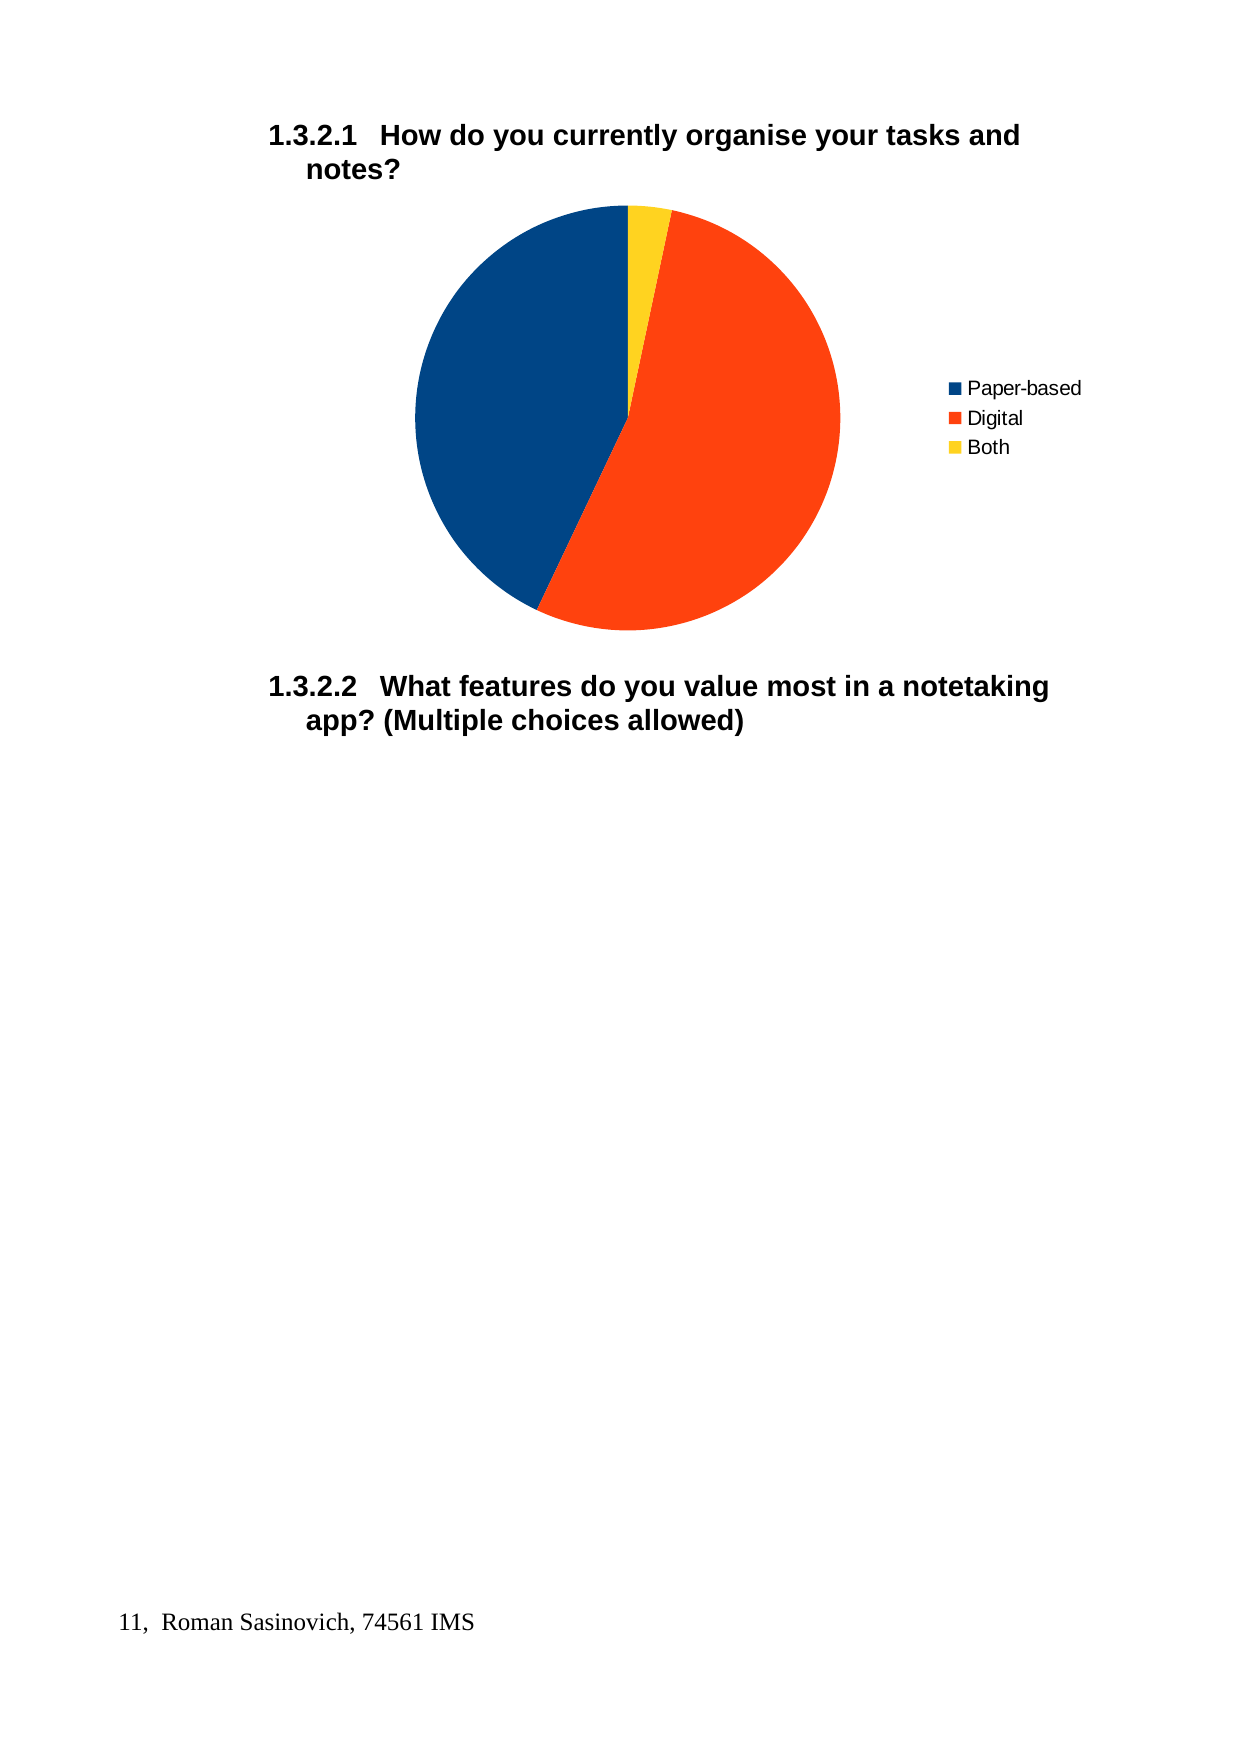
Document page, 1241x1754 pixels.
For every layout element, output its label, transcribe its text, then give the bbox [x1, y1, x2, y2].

subtitle What features do you value most in a notetaking app? (Multiple choices allowed) [268, 531, 1122, 736]
subtitle How do you currently organise your tasks and notes? [268, 118, 1122, 185]
